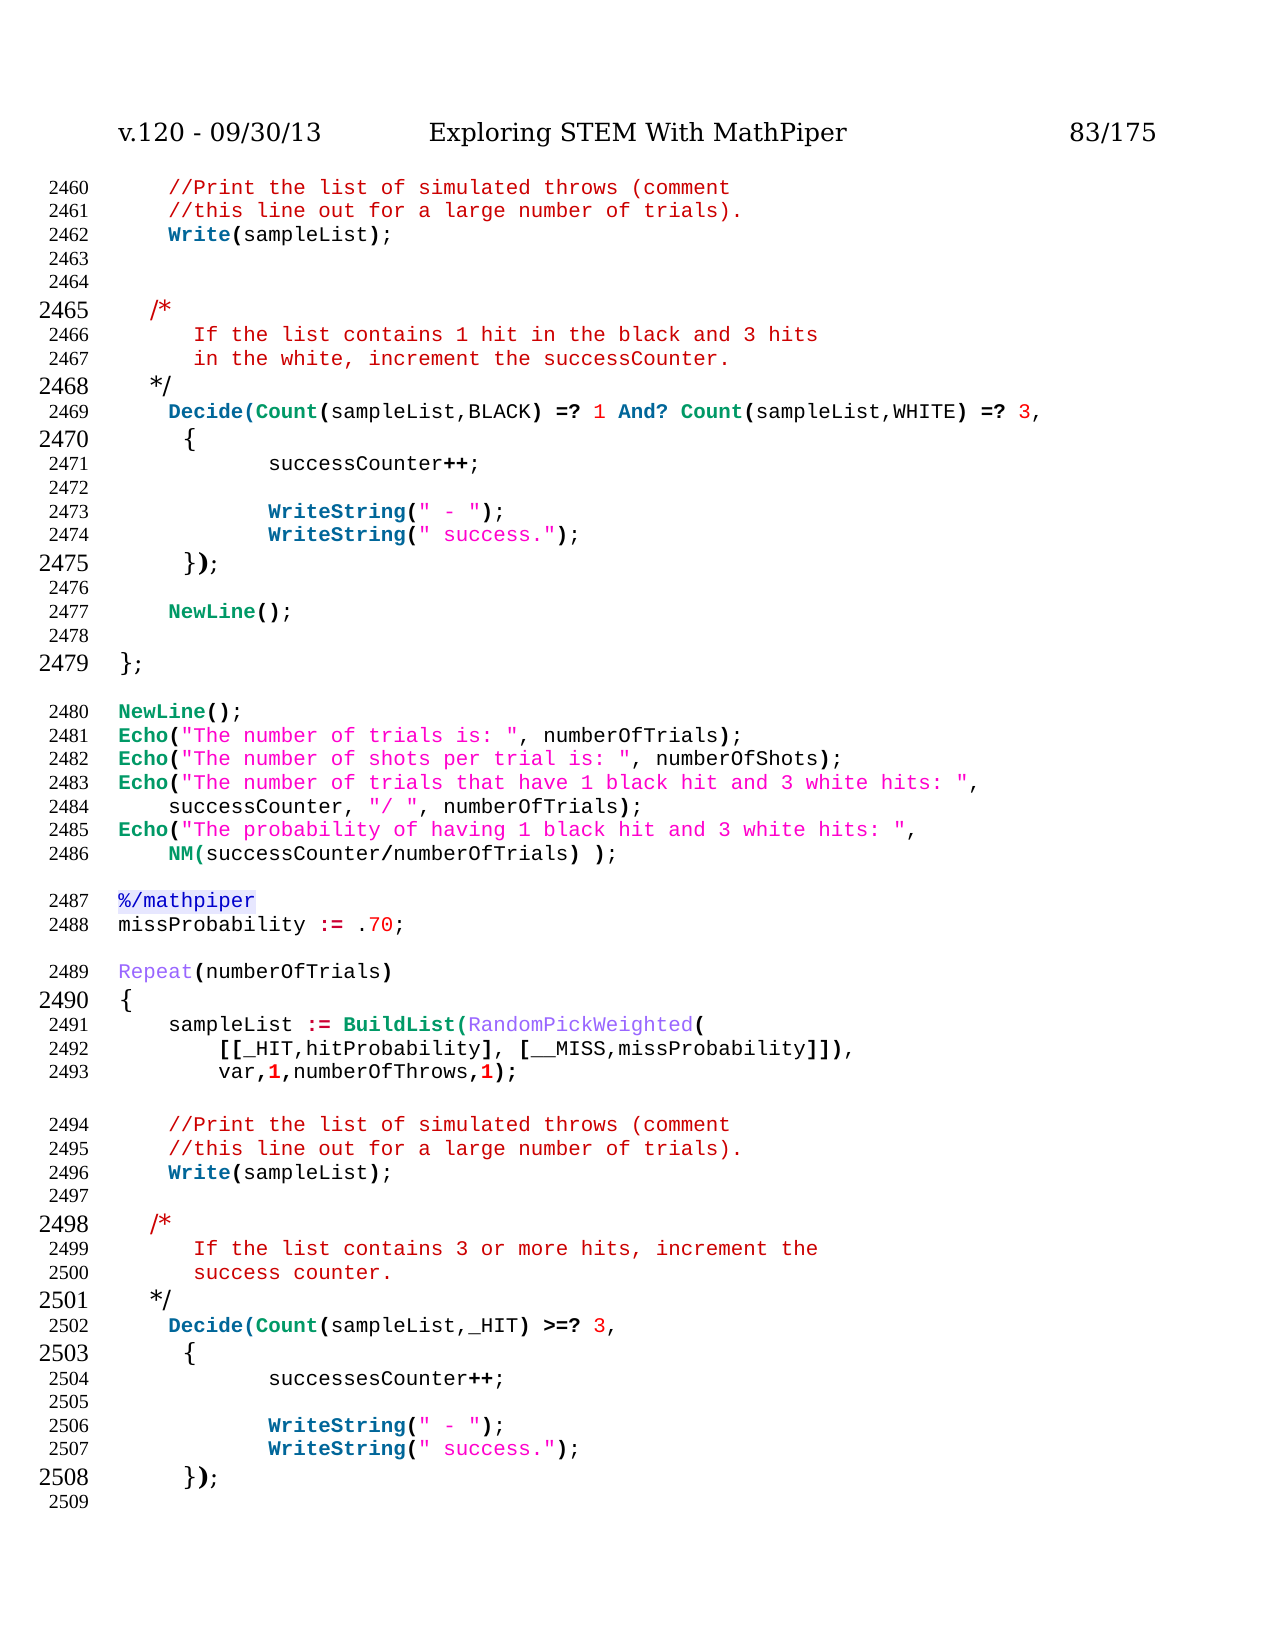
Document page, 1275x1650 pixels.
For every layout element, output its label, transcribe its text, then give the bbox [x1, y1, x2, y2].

text */ [118, 371, 1157, 401]
text { [118, 1338, 1157, 1367]
text }); [118, 1462, 1157, 1491]
text NewLine(); [118, 701, 1157, 725]
text in the white, increment the successCounter. [118, 348, 1157, 371]
text %/mathpiper [118, 890, 1157, 914]
text Decide(Count(sampleList,BLACK) =? 1 And? Count(sampleList,WHITE) =? 3, [118, 401, 1157, 424]
text }; [118, 648, 1157, 677]
text successCounter, "/ ", numberOfTrials); [118, 796, 1157, 819]
text sampleList := BuildList(RandomPickWeighted( [118, 1014, 1157, 1038]
text { [118, 424, 1157, 453]
text //this line out for a large number of trials). [118, 1138, 1157, 1162]
text successCounter++; [118, 453, 1157, 477]
text //this line out for a large number of trials). [118, 200, 1157, 224]
text Repeat(numberOfTrials) [118, 961, 1157, 985]
text //Print the list of simulated throws (comment [118, 1114, 1157, 1138]
text successesCounter++; [118, 1367, 1157, 1391]
text var,1,numberOfThrows,1); [118, 1061, 1157, 1085]
text }); [118, 548, 1157, 577]
text Decide(Count(sampleList,_HIT) >=? 3, [118, 1315, 1157, 1338]
text //Print the list of simulated throws (comment [118, 177, 1157, 200]
text /* [118, 1209, 1157, 1238]
text If the list contains 1 hit in the black and 3 hits [118, 324, 1157, 348]
text NewLine(); [118, 601, 1157, 625]
text WriteString(" - "); [118, 1415, 1157, 1438]
text { [118, 985, 1157, 1014]
text */ [118, 1286, 1157, 1315]
text /* [118, 295, 1157, 324]
text Echo("The number of shots per trial is: ", numberOfShots); [118, 748, 1157, 772]
text [[_HIT,hitProbability], [__MISS,missProbability]]), [118, 1038, 1157, 1061]
text WriteString(" success."); [118, 524, 1157, 548]
text Echo("The number of trials that have 1 black hit and 3 white hits: ", [118, 772, 1157, 796]
text Echo("The probability of having 1 black hit and 3 white hits: ", [118, 819, 1157, 843]
text Write(sampleList); [118, 224, 1157, 248]
text missProbability := .70; [118, 914, 1157, 938]
text If the list contains 3 or more hits, increment the [118, 1238, 1157, 1262]
text success counter. [118, 1262, 1157, 1286]
text WriteString(" success."); [118, 1438, 1157, 1462]
text WriteString(" - "); [118, 501, 1157, 524]
text NM(successCounter/numberOfTrials) ); [118, 843, 1157, 867]
text Write(sampleList); [118, 1162, 1157, 1185]
text Echo("The number of trials is: ", numberOfTrials); [118, 725, 1157, 748]
